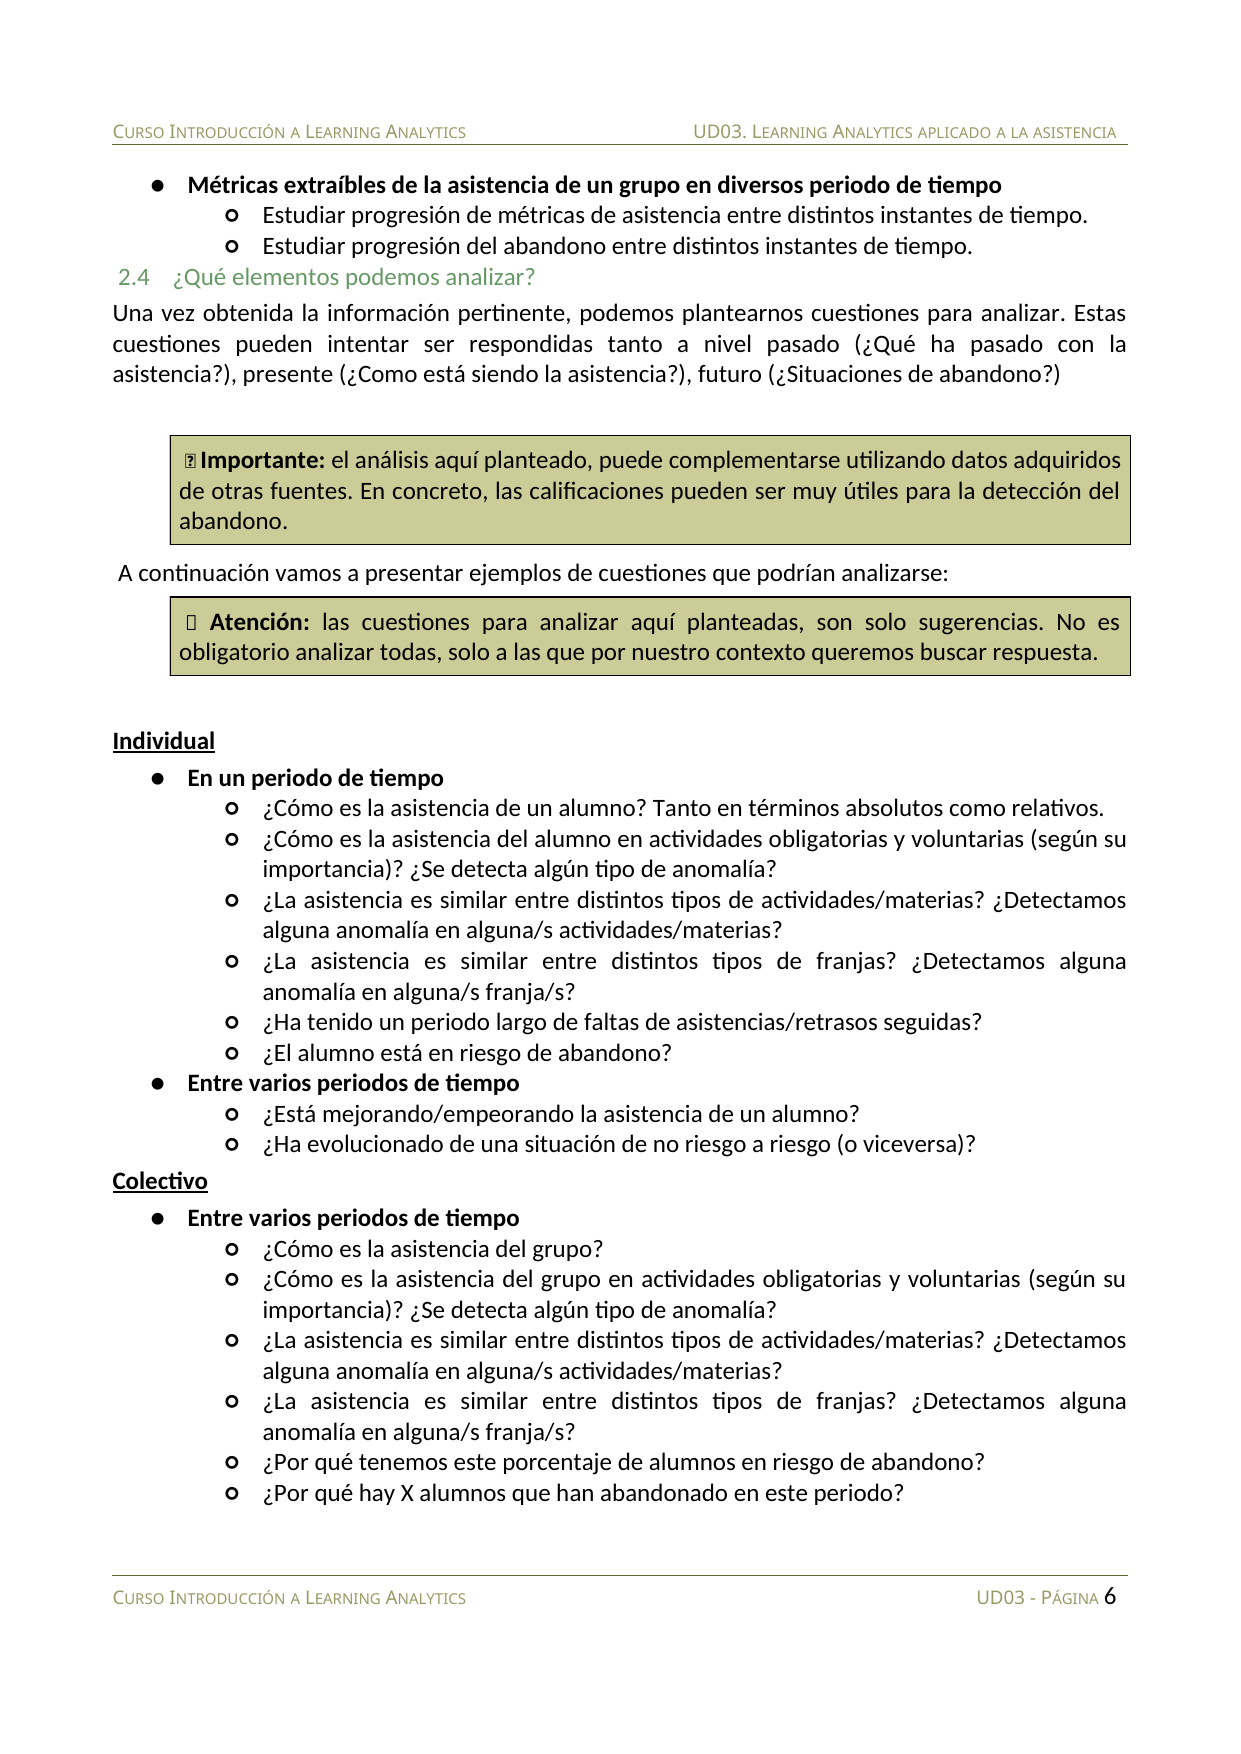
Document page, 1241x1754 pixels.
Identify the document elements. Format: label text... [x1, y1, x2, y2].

text 📖 Importante: el análisis aquí planteado, puede complementarse utilizando datos adquiridos de otras fuentes. En concreto, las calificaciones pueden ser muy útiles para la detección del abandono. [171, 436, 1130, 544]
list Entre varios periodos de tiempo [150, 1202, 1128, 1233]
list ¿El alumno está en riesgo de abandono? [225, 1037, 1128, 1067]
list ¿Ha evolucionado de una situación de no riesgo a riesgo (o viceversa)? [225, 1128, 1128, 1159]
subtitle ¿Qué elementos podemos analizar? [112, 261, 1128, 291]
list ¿La asistencia es similar entre distintos tipos de franjas? ¿Detectamos alguna anomalía en alguna/s franja/s? [225, 1385, 1128, 1446]
list Estudiar progresión del abandono entre distintos instantes de tiempo. [225, 230, 1128, 261]
list Métricas extraíbles de la asistencia de un grupo en diversos periodo de tiempo [150, 169, 1128, 199]
list ¿Cómo es la asistencia del grupo en actividades obligatorias y voluntarias (según su importancia)? ¿Se detecta algún tipo de anomalía? [225, 1263, 1128, 1324]
text A continuación vamos a presentar ejemplos de cuestiones que podrían analizarse: [112, 557, 1128, 588]
list En un periodo de tiempo [150, 762, 1128, 792]
list ¿La asistencia es similar entre distintos tipos de actividades/materias? ¿Detectamos alguna anomalía en alguna/s actividades/materias? [225, 1324, 1128, 1385]
list ¿La asistencia es similar entre distintos tipos de actividades/materias? ¿Detectamos alguna anomalía en alguna/s actividades/materias? [225, 884, 1128, 945]
list ¿Por qué hay X alumnos que han abandonado en este periodo? [225, 1477, 1128, 1507]
text Colectivo [112, 1165, 1128, 1196]
list ¿Cómo es la asistencia del grupo? [225, 1233, 1128, 1263]
list ¿Cómo es la asistencia del alumno en actividades obligatorias y voluntarias (según su importancia)? ¿Se detecta algún tipo de anomalía? [225, 823, 1128, 884]
list ¿Ha tenido un periodo largo de faltas de asistencias/retrasos seguidas? [225, 1006, 1128, 1037]
list Entre varios periodos de tiempo [150, 1067, 1128, 1098]
text Individual [112, 725, 1128, 756]
list ¿Por qué tenemos este porcentaje de alumnos en riesgo de abandono? [225, 1446, 1128, 1477]
list ¿Cómo es la asistencia de un alumno? Tanto en términos absolutos como relativos. [225, 792, 1128, 823]
list ¿La asistencia es similar entre distintos tipos de franjas? ¿Detectamos alguna anomalía en alguna/s franja/s? [225, 945, 1128, 1006]
text Una vez obtenida la información pertinente, podemos plantearnos cuestiones para analizar. Estas cuestiones pueden intentar ser respondidas tanto a nivel pasado (¿Qué ha pasado con la asistencia?), presente (¿Como está siendo la asistencia?), futuro (¿Situaciones de abandono?) [112, 298, 1128, 389]
list ¿Está mejorando/empeorando la asistencia de un alumno? [225, 1098, 1128, 1128]
text ❕ Atención: las cuestiones para analizar aquí planteadas, son solo sugerencias. No es obligatorio analizar todas, solo a las que por nuestro contexto queremos buscar respuesta. [171, 598, 1130, 675]
list Estudiar progresión de métricas de asistencia entre distintos instantes de tiempo. [225, 199, 1128, 230]
